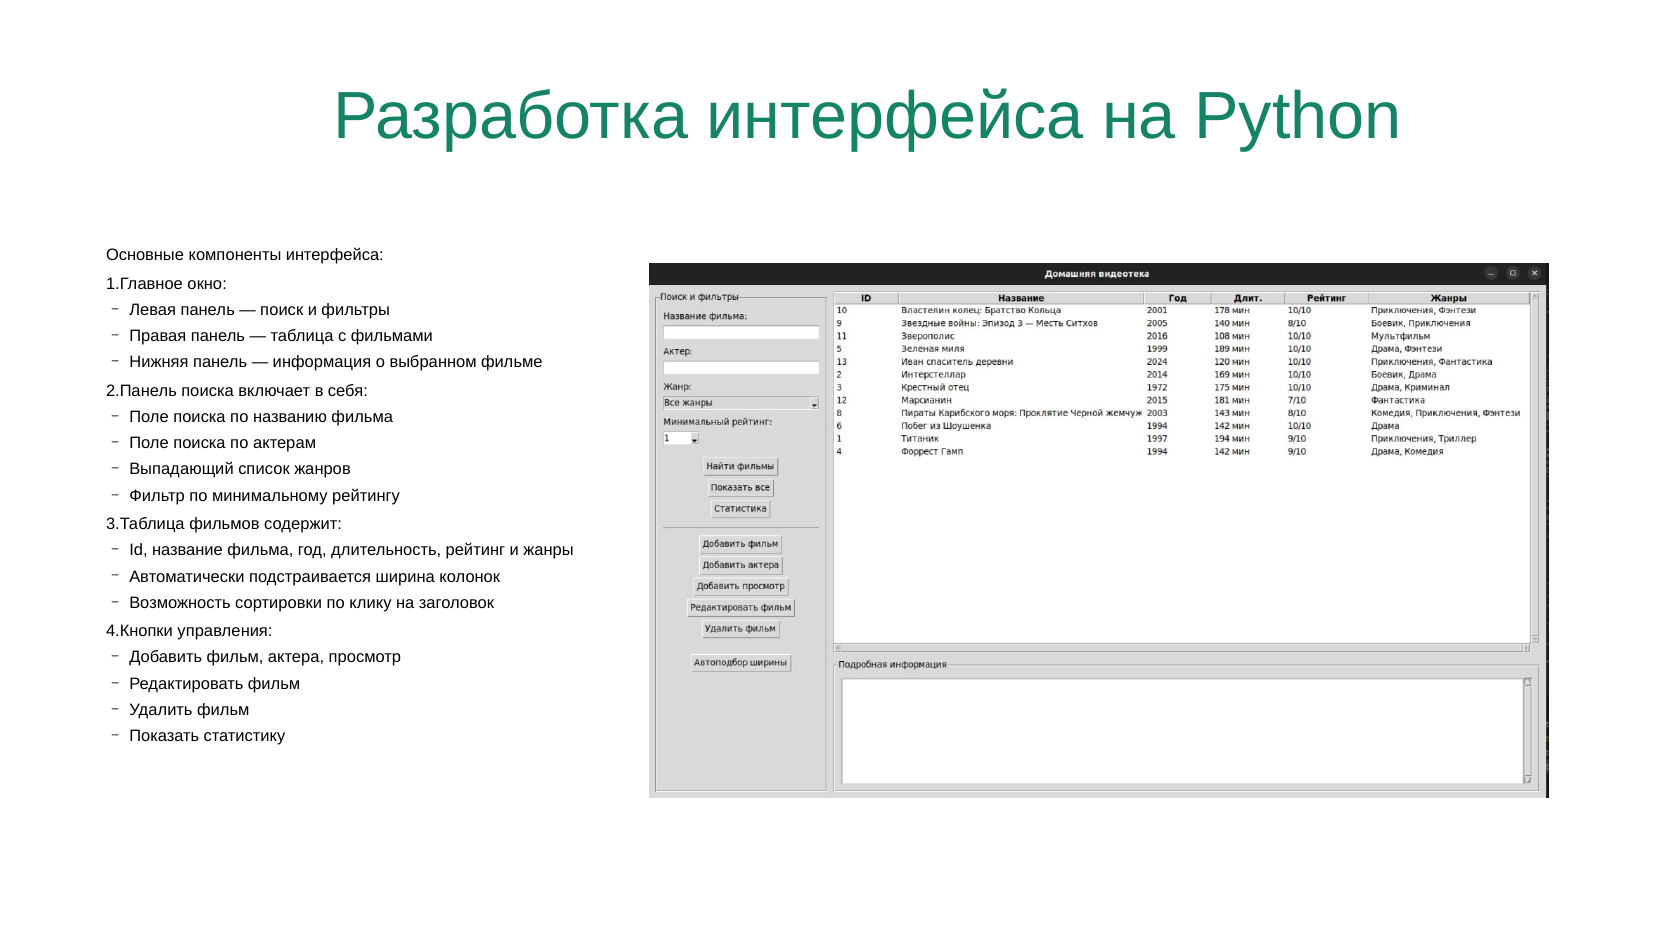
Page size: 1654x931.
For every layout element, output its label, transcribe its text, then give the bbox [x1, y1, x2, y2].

picture [649, 263, 1549, 798]
list Основные компоненты интерфейса: 1.Главное окно: Левая панель — поиск и фильтры Правая панель — таблица с фильмами Нижняя панель — информация о выбранном фильме 2.Панель поиска включает в себя: Поле поиска по названию фильма Поле поиска по актерам Выпадающий список жанров Фильтр по минимальному рейтингу 3.Таблица фильмов содержит: Id, название фильма, год, длительность, рейтинг и жанры Автоматически подстраивается ширина колонок Возможность сортировки по клику на заголовок 4.Кнопки управления: Добавить фильм, актера, просмотр Редактировать фильм Удалить фильм Показать статистику [82, 217, 1571, 758]
title Разработка интерфейса на Python [289, 12, 1447, 217]
